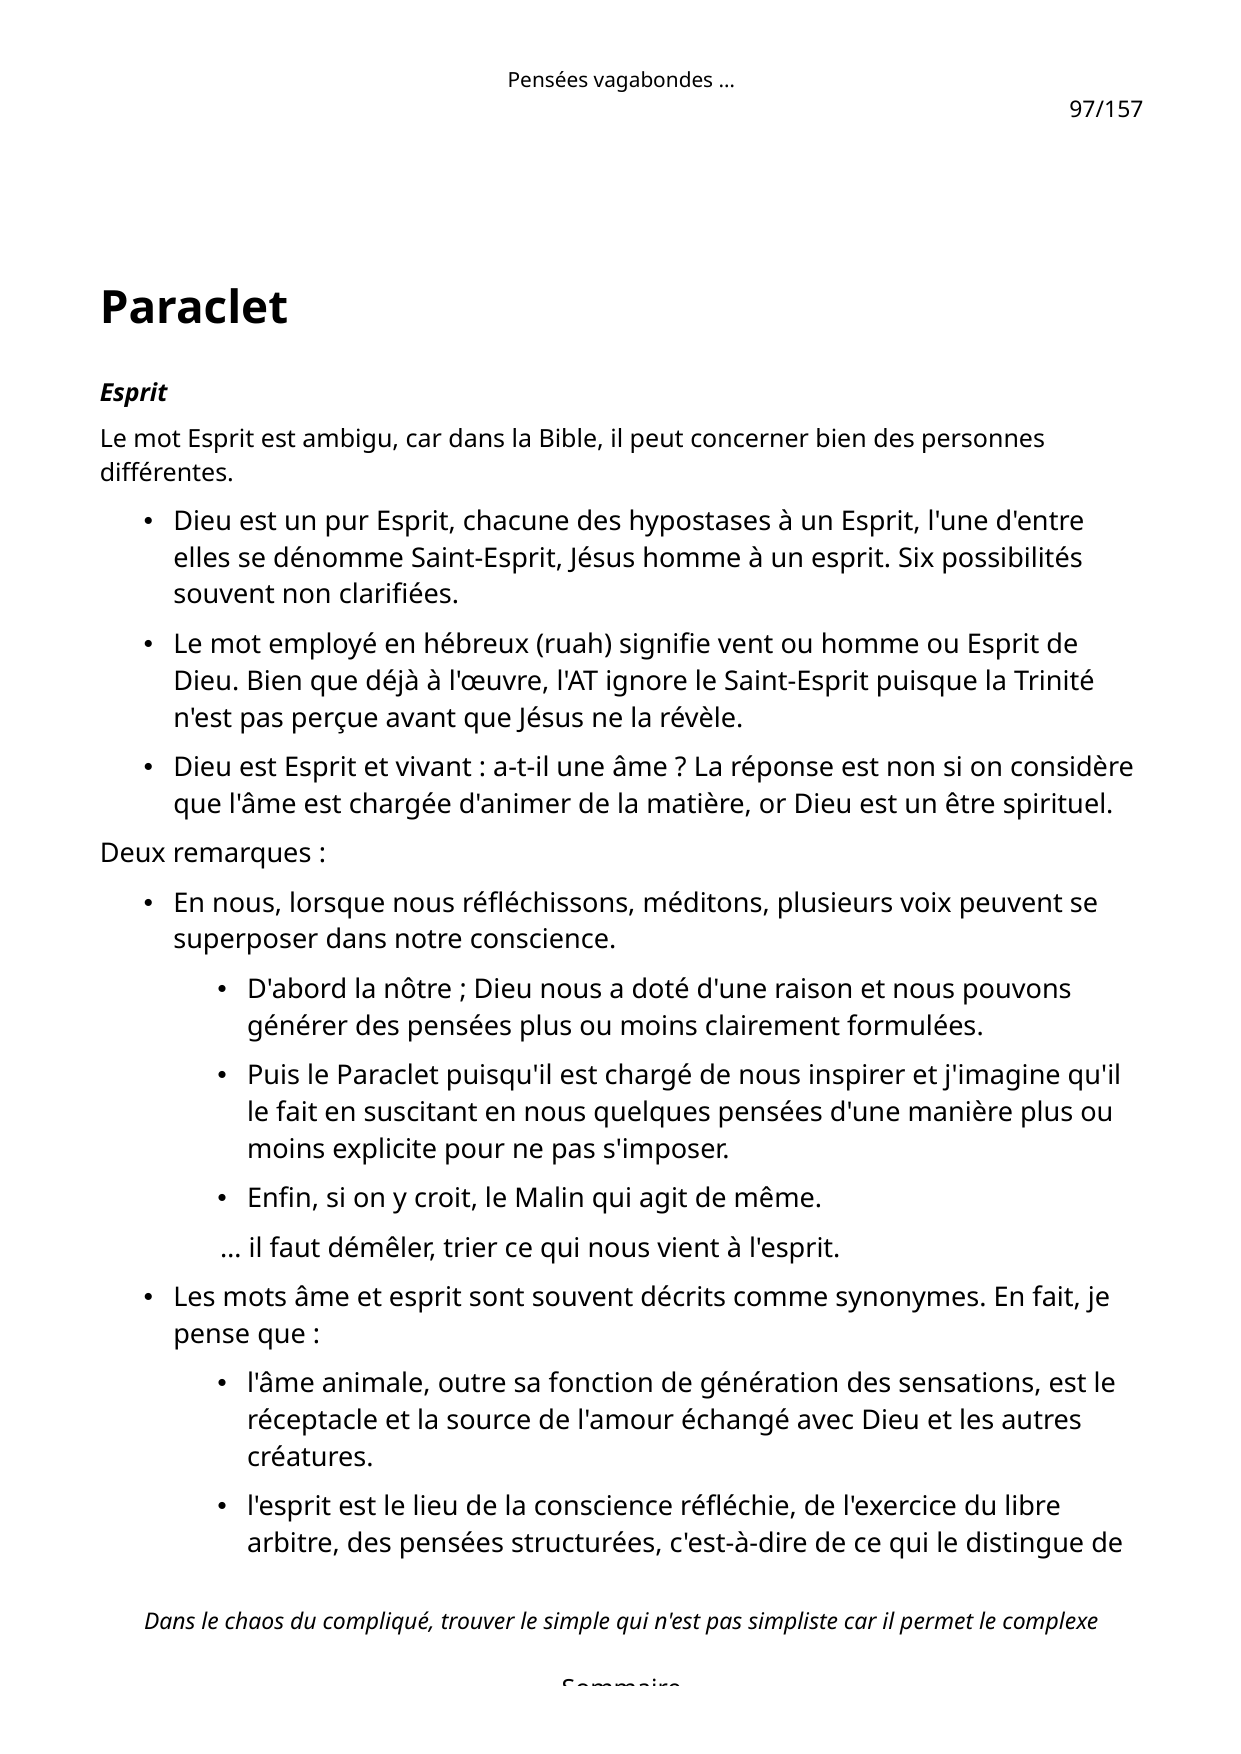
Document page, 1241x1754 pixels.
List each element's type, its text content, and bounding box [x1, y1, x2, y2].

text Le mot Esprit est ambigu, car dans la Bible, il peut concerner bien des personnes différentes. [99, 421, 1143, 489]
text … il faut démêler, trier ce qui nous vient à l'esprit. [99, 1228, 1143, 1265]
list Puis le Paraclet puisqu'il est chargé de nous inspirer et j'imagine qu'il le fait en suscitant en nous quelques pensées d'une manière plus ou moins explicite pour ne pas s'imposer. [217, 1056, 1143, 1166]
list Enfin, si on y croit, le Malin qui agit de même. [217, 1179, 1143, 1216]
list D'abord la nôtre ; Dieu nous a doté d'une raison et nous pouvons générer des pensées plus ou moins clairement formulées. [217, 969, 1143, 1043]
list Dieu est un pur Esprit, chacune des hypostases à un Esprit, l'une d'entre elles se dénomme Saint-Esprit, Jésus homme à un esprit. Six possibilités souvent non clarifiées. [144, 501, 1143, 612]
list Le mot employé en hébreux (ruah) signifie vent ou homme ou Esprit de Dieu. Bien que déjà à l'œuvre, l'AT ignore le Saint-Esprit puisque la Trinité n'est pas perçue avant que Jésus ne la révèle. [144, 624, 1143, 735]
subtitle Esprit [99, 374, 1143, 408]
list Dieu est Esprit et vivant : a-t-il une âme ? La réponse est non si on considère que l'âme est chargée d'animer de la matière, or Dieu est un être spirituel. [144, 747, 1143, 821]
list l'esprit est le lieu de la conscience réfléchie, de l'exercice du libre arbitre, des pensées structurées, c'est-à-dire de ce qui le distingue de [217, 1487, 1143, 1561]
list En nous, lorsque nous réfléchissons, méditons, plusieurs voix peuvent se superposer dans notre conscience. [144, 883, 1143, 957]
list Les mots âme et esprit sont souvent décrits comme synonymes. En fait, je pense que : [144, 1277, 1143, 1351]
list l'âme animale, outre sa fonction de génération des sensations, est le réceptacle et la source de l'amour échangé avec Dieu et les autres créatures. [217, 1364, 1143, 1474]
subtitle Paraclet [99, 274, 1143, 337]
text Deux remarques : [99, 834, 1143, 871]
